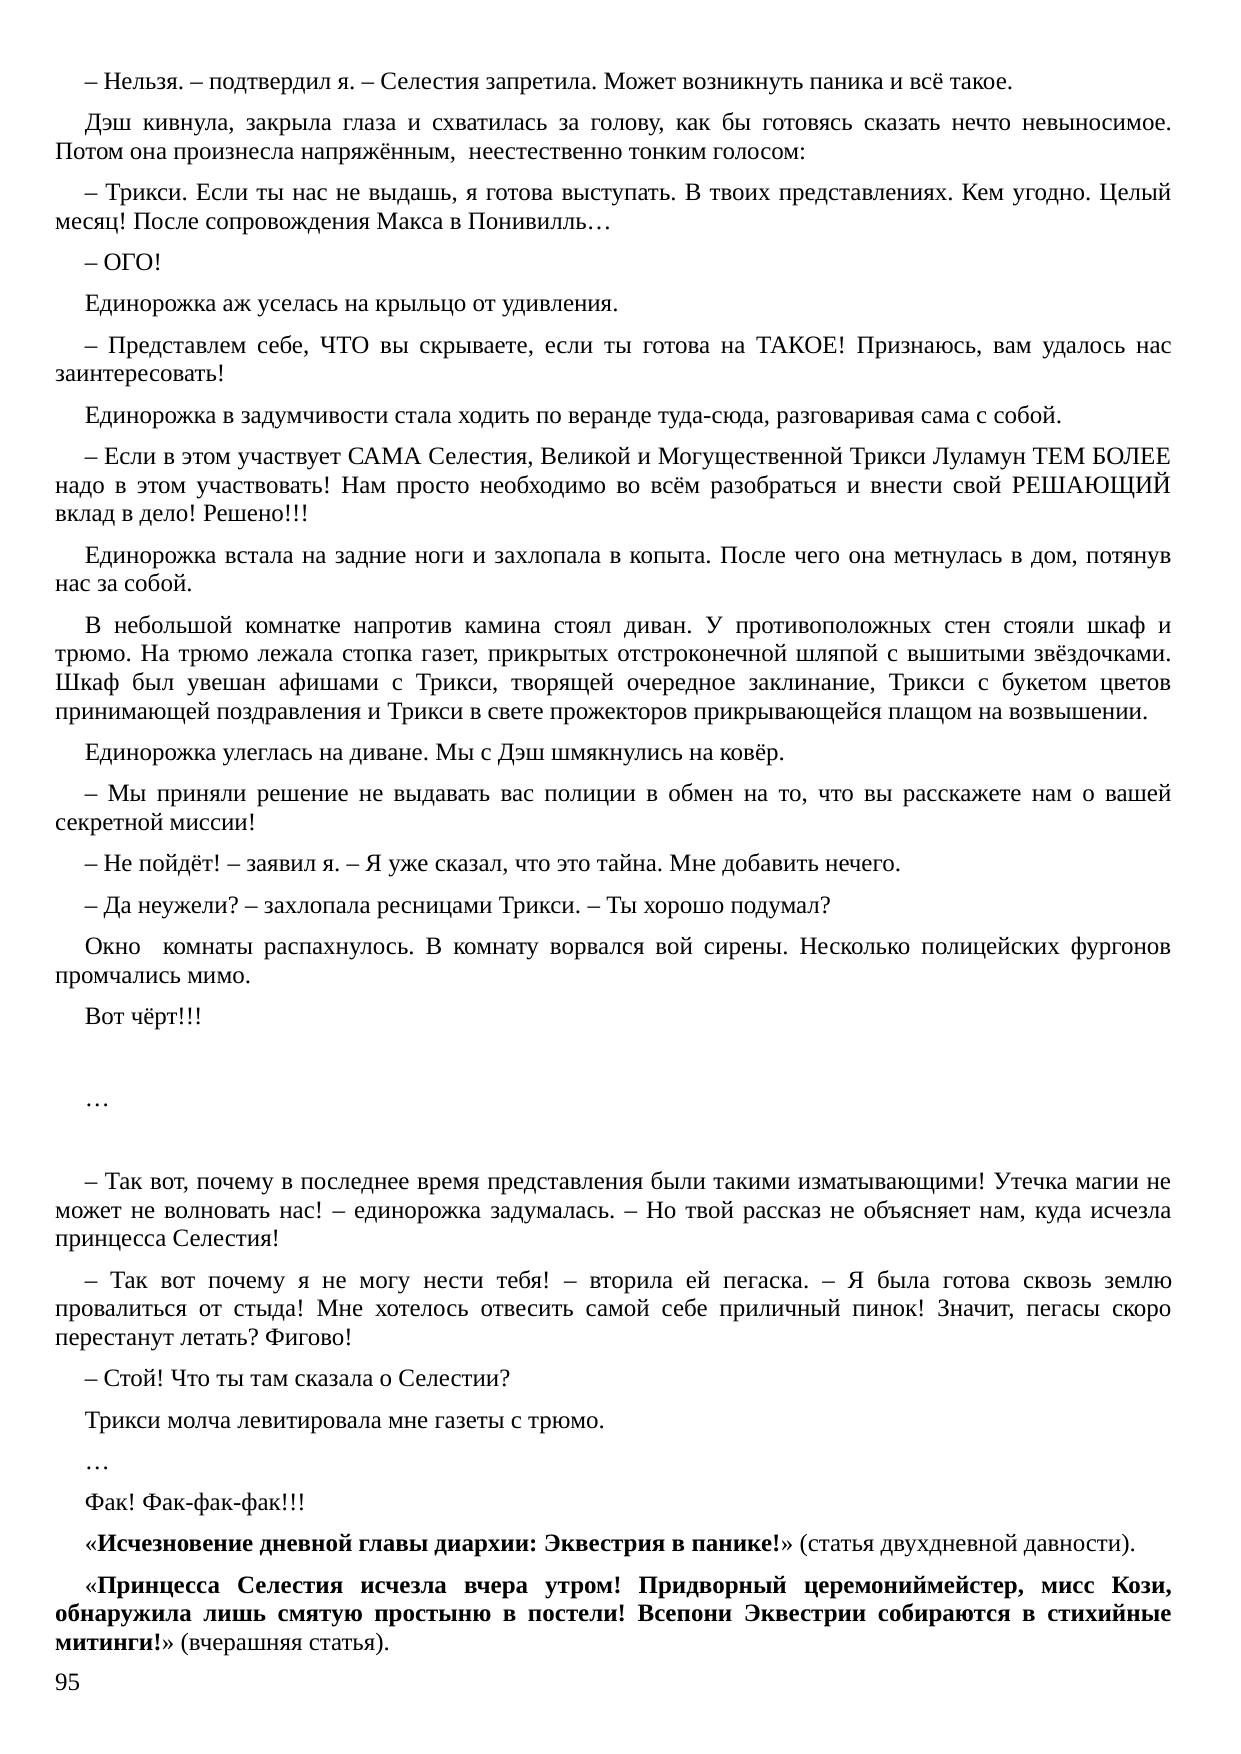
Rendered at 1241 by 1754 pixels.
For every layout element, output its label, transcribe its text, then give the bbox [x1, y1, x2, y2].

text Фак! Фак-фак-фак!!! [55, 1487, 1173, 1516]
text «Исчезновение дневной главы диархии: Эквестрия в панике!» (статья двухдневной давности). [55, 1528, 1173, 1557]
text Единорожка аж уселась на крыльцо от удивления. [55, 288, 1173, 317]
text Трикси молча левитировала мне газеты с трюмо. [55, 1405, 1173, 1433]
text Дэш кивнула, закрыла глаза и схватилась за голову, как бы готовясь сказать нечто невыносимое. Потом она произнесла напряжённым, неестественно тонким голосом: [55, 107, 1173, 165]
text … [55, 1083, 1173, 1112]
text – Трикси. Если ты нас не выдашь, я готова выступать. В твоих представлениях. Кем угодно. Целый месяц! После сопровождения Макса в Понивилль… [55, 177, 1173, 235]
text – Так вот, почему в последнее время представления были такими изматывающими! Утечка магии не может не волновать нас! – единорожка задумалась. – Но твой рассказ не объясняет нам, куда исчезла принцесса Селестия! [55, 1166, 1173, 1252]
text Единорожка улеглась на диване. Мы с Дэш шмякнулись на ковёр. [55, 737, 1173, 766]
text – Представлем себе, ЧТО вы скрываете, если ты готова на ТАКОЕ! Признаюсь, вам удалось нас заинтересовать! [55, 330, 1173, 387]
text – Если в этом участвует САМА Селестия, Великой и Могущественной Трикси Луламун ТЕМ БОЛЕЕ надо в этом участвовать! Нам просто необходимо во всём разобраться и внести свой РЕШАЮЩИЙ вклад в дело! Решено!!! [55, 441, 1173, 527]
text – Мы приняли решение не выдавать вас полиции в обмен на то, что вы расскажете нам о вашей секретной миссии! [55, 778, 1173, 836]
text – ОГО! [55, 247, 1173, 276]
text Окно комнаты распахнулось. В комнату ворвался вой сирены. Несколько полицейских фургонов промчались мимо. [55, 931, 1173, 988]
text Вот чёрт!!! [55, 1001, 1173, 1030]
text – Да неужели? – захлопала ресницами Трикси. – Ты хорошо подумал? [55, 890, 1173, 918]
text – Не пойдёт! – заявил я. – Я уже сказал, что это тайна. Мне добавить нечего. [55, 848, 1173, 877]
text – Так вот почему я не могу нести тебя! – вторила ей пегаска. – Я была готова сквозь землю провалиться от стыда! Мне хотелось отвесить самой себе приличный пинок! Значит, пегасы скоро перестанут летать? Фигово! [55, 1265, 1173, 1351]
text В небольшой комнатке напротив камина стоял диван. У противоположных стен стояли шкаф и трюмо. На трюмо лежала стопка газет, прикрытых отстроконечной шляпой с вышитыми звёздочками. Шкаф был увешан афишами с Трикси, творящей очередное заклинание, Трикси с букетом цветов принимающей поздравления и Трикси в свете прожекторов прикрывающейся плащом на возвышении. [55, 610, 1173, 725]
text Единорожка встала на задние ноги и захлопала в копыта. После чего она метнулась в дом, потянув нас за собой. [55, 540, 1173, 597]
text Единорожка в задумчивости стала ходить по веранде туда-сюда, разговаривая сама с собой. [55, 400, 1173, 428]
text … [55, 1446, 1173, 1475]
text – Нельзя. – подтвердил я. – Селестия запретила. Может возникнуть паника и всё такое. [55, 66, 1173, 95]
text – Стой! Что ты там сказала о Селестии? [55, 1363, 1173, 1392]
text «Принцесса Селестия исчезла вчера утром! Придворный церемониймейстер, мисс Кози, обнаружила лишь смятую простыню в постели! Всепони Эквестрии собираются в стихийные митинги!» (вчерашняя статья). [55, 1570, 1173, 1656]
